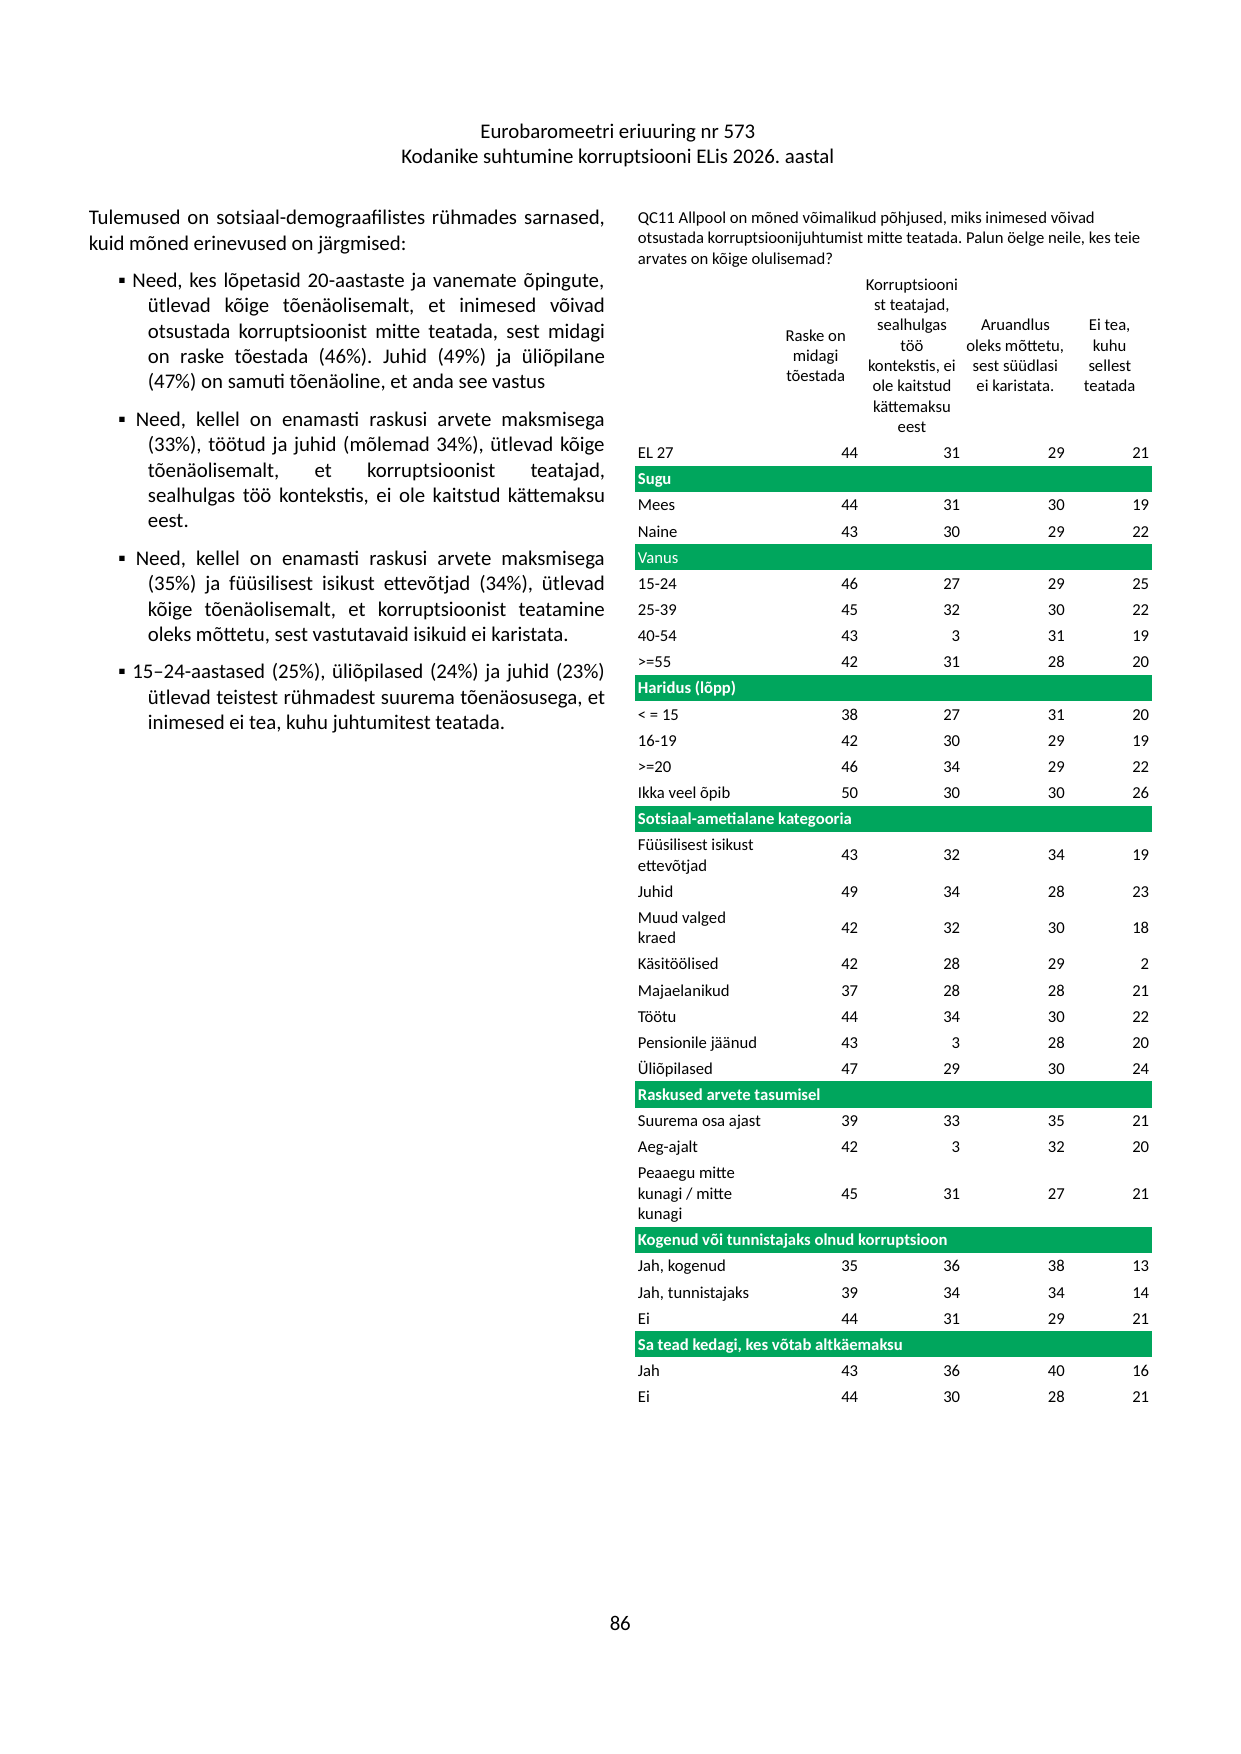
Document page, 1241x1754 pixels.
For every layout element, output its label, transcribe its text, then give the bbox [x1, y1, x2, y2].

table_cell 43 [770, 1358, 861, 1383]
table_cell 34 [861, 753, 963, 779]
table_cell 43 [770, 1029, 861, 1055]
table_cell 34 [963, 832, 1067, 878]
table_cell 20 [1068, 1134, 1152, 1160]
table_cell 18 [1068, 904, 1152, 951]
table_cell 22 [1068, 753, 1152, 779]
table_cell 46 [770, 753, 861, 779]
table_cell 30 [963, 1003, 1067, 1029]
table_cell 31 [861, 440, 963, 466]
table_cell 40 [963, 1358, 1067, 1383]
table_cell Peaaegu mitte kunagi / mitte kunagi [635, 1160, 770, 1227]
table_cell Käsitöölised [635, 951, 770, 977]
table_cell 44 [770, 1003, 861, 1029]
table_cell 21 [1068, 977, 1152, 1003]
table_cell Haridus (lõpp) [635, 675, 1152, 701]
table_cell Üliõpilased [635, 1055, 770, 1081]
table_cell 28 [963, 1384, 1067, 1410]
table_cell Vanus [635, 544, 1152, 570]
table_cell 30 [861, 727, 963, 753]
table_cell 3 [861, 1029, 963, 1055]
table_cell 45 [770, 1160, 861, 1227]
table_cell 42 [770, 727, 861, 753]
table_cell 29 [963, 753, 1067, 779]
table_cell Sotsiaal-ametialane kategooria [635, 806, 1152, 832]
table_cell [635, 271, 770, 439]
table_cell 32 [861, 596, 963, 622]
table_cell 50 [770, 779, 861, 806]
table_cell 43 [770, 518, 861, 544]
table_cell 28 [963, 649, 1067, 675]
table_cell 44 [770, 1305, 861, 1331]
table_cell Kogenud või tunnistajaks olnud korruptsioon [635, 1227, 1152, 1253]
table_cell 32 [861, 904, 963, 951]
table_cell 49 [770, 878, 861, 904]
table_cell 29 [963, 570, 1067, 596]
table_cell < = 15 [635, 701, 770, 727]
table_cell EL 27 [635, 440, 770, 466]
table_cell 30 [861, 779, 963, 806]
table_cell 28 [963, 977, 1067, 1003]
table_cell 25 [1068, 570, 1152, 596]
table_cell Majaelanikud [635, 977, 770, 1003]
table_cell Raskused arvete tasumisel [635, 1081, 1152, 1108]
table_cell 29 [963, 518, 1067, 544]
table_cell 29 [963, 440, 1067, 466]
table_cell Jah, tunnistajaks [635, 1279, 770, 1305]
table_cell 19 [1068, 623, 1152, 649]
text ▪ Need, kellel on enamasti raskusi arvete maksmisega (33%), töötud ja juhid (mõlemad 34%), ütlevad kõige tõenäolisemalt, et korruptsioonist teatajad, sealhulgas töö kontekstis, ei ole kaitstud kättemaksu eest. [118, 406, 605, 533]
text Tulemused on sotsiaal-demograafilistes rühmades sarnased, kuid mõned erinevused on järgmised: [88, 204, 605, 255]
table_cell 20 [1068, 701, 1152, 727]
table_cell 29 [963, 1305, 1067, 1331]
table_cell Aeg-ajalt [635, 1134, 770, 1160]
table_cell Mees [635, 492, 770, 518]
table_cell 30 [963, 904, 1067, 951]
table_cell 39 [770, 1108, 861, 1134]
table_cell 32 [963, 1134, 1067, 1160]
table_cell 38 [963, 1253, 1067, 1279]
table_cell 13 [1068, 1253, 1152, 1279]
table_cell 22 [1068, 596, 1152, 622]
table_cell 25-39 [635, 596, 770, 622]
table_cell 31 [963, 623, 1067, 649]
table_cell 26 [1068, 779, 1152, 806]
table_cell 43 [770, 623, 861, 649]
table_cell 28 [861, 977, 963, 1003]
table_cell >=55 [635, 649, 770, 675]
table_cell 30 [861, 1384, 963, 1410]
table_cell 19 [1068, 727, 1152, 753]
table_cell 3 [861, 623, 963, 649]
table_cell 30 [861, 518, 963, 544]
table_cell 16 [1068, 1358, 1152, 1383]
table_cell 21 [1068, 440, 1152, 466]
table_cell Ei [635, 1305, 770, 1331]
table_cell 30 [963, 492, 1067, 518]
text ▪ 15–24-aastased (25%), üliõpilased (24%) ja juhid (23%) ütlevad teistest rühmadest suurema tõenäosusega, et inimesed ei tea, kuhu juhtumitest teatada. [118, 658, 605, 735]
table_cell Suurema osa ajast [635, 1108, 770, 1134]
table_cell Sugu [635, 466, 1152, 492]
table_cell 46 [770, 570, 861, 596]
table_cell 29 [963, 727, 1067, 753]
table_cell 23 [1068, 878, 1152, 904]
table_cell Ei tea, kuhu sellest teatada [1068, 271, 1152, 439]
table_cell Juhid [635, 878, 770, 904]
table_cell 31 [861, 1305, 963, 1331]
table_cell Korruptsioonist teatajad, sealhulgas töö kontekstis, ei ole kaitstud kättemaksu eest [861, 271, 963, 439]
table_cell 19 [1068, 492, 1152, 518]
table_cell 34 [963, 1279, 1067, 1305]
table_cell Töötu [635, 1003, 770, 1029]
table_cell 33 [861, 1108, 963, 1134]
table_cell 44 [770, 440, 861, 466]
table_cell 43 [770, 832, 861, 878]
table_cell 21 [1068, 1160, 1152, 1227]
table_cell 14 [1068, 1279, 1152, 1305]
table_cell Ei [635, 1384, 770, 1410]
table_cell 2 [1068, 951, 1152, 977]
table_cell 42 [770, 904, 861, 951]
table_cell 24 [1068, 1055, 1152, 1081]
table_cell 31 [861, 492, 963, 518]
table_cell 27 [861, 701, 963, 727]
table_cell 34 [861, 1003, 963, 1029]
table_cell 21 [1068, 1384, 1152, 1410]
table_cell 28 [963, 878, 1067, 904]
table_cell Jah, kogenud [635, 1253, 770, 1279]
table_cell 22 [1068, 518, 1152, 544]
table_cell 29 [861, 1055, 963, 1081]
table_cell 39 [770, 1279, 861, 1305]
table_cell Ikka veel õpib [635, 779, 770, 806]
table_cell Raske on midagi tõestada [770, 271, 861, 439]
table_cell 42 [770, 951, 861, 977]
table_cell 30 [963, 596, 1067, 622]
table_cell 47 [770, 1055, 861, 1081]
table_cell 16-19 [635, 727, 770, 753]
table_cell 31 [963, 701, 1067, 727]
table_cell Jah [635, 1358, 770, 1383]
table_cell Pensionile jäänud [635, 1029, 770, 1055]
table_cell Füüsilisest isikust ettevõtjad [635, 832, 770, 878]
table_cell 29 [963, 951, 1067, 977]
table_cell 32 [861, 832, 963, 878]
table_cell 44 [770, 492, 861, 518]
table_header QC11 Allpool on mõned võimalikud põhjused, miks inimesed võivad otsustada korruptsioonijuhtumist mitte teatada. Palun öelge neile, kes teie arvates on kõige olulisemad? [635, 204, 1152, 271]
table_cell 30 [963, 779, 1067, 806]
table_cell 35 [963, 1108, 1067, 1134]
table_cell 37 [770, 977, 861, 1003]
table_cell 34 [861, 878, 963, 904]
table_cell 42 [770, 1134, 861, 1160]
table_cell 35 [770, 1253, 861, 1279]
table_cell 38 [770, 701, 861, 727]
table_cell 36 [861, 1358, 963, 1383]
table_cell 36 [861, 1253, 963, 1279]
table_cell 30 [963, 1055, 1067, 1081]
table_cell 21 [1068, 1305, 1152, 1331]
table_cell 44 [770, 1384, 861, 1410]
table_cell 20 [1068, 1029, 1152, 1055]
table_cell 27 [861, 570, 963, 596]
table_cell 42 [770, 649, 861, 675]
table_cell 31 [861, 649, 963, 675]
table_cell 15-24 [635, 570, 770, 596]
table_cell Muud valged kraed [635, 904, 770, 951]
table_cell Naine [635, 518, 770, 544]
table_cell Aruandlus oleks mõttetu, sest süüdlasi ei karistata. [963, 271, 1067, 439]
table_cell 20 [1068, 649, 1152, 675]
table_cell 22 [1068, 1003, 1152, 1029]
table_cell >=20 [635, 753, 770, 779]
table_cell 21 [1068, 1108, 1152, 1134]
text ▪ Need, kes lõpetasid 20-aastaste ja vanemate õpingute, ütlevad kõige tõenäolisemalt, et inimesed võivad otsustada korruptsioonist mitte teatada, sest midagi on raske tõestada (46%). Juhid (49%) ja üliõpilane (47%) on samuti tõenäoline, et anda see vastus [118, 267, 605, 394]
table_cell 27 [963, 1160, 1067, 1227]
text ▪ Need, kellel on enamasti raskusi arvete maksmisega (35%) ja füüsilisest isikust ettevõtjad (34%), ütlevad kõige tõenäolisemalt, et korruptsioonist teatamine oleks mõttetu, sest vastutavaid isikuid ei karistata. [118, 545, 605, 647]
table_cell 3 [861, 1134, 963, 1160]
table_cell 34 [861, 1279, 963, 1305]
table_cell 28 [861, 951, 963, 977]
table_cell 40-54 [635, 623, 770, 649]
table_cell 28 [963, 1029, 1067, 1055]
table_cell 31 [861, 1160, 963, 1227]
table_cell Sa tead kedagi, kes võtab altkäemaksu [635, 1331, 1152, 1357]
table_cell 45 [770, 596, 861, 622]
table_cell 19 [1068, 832, 1152, 878]
